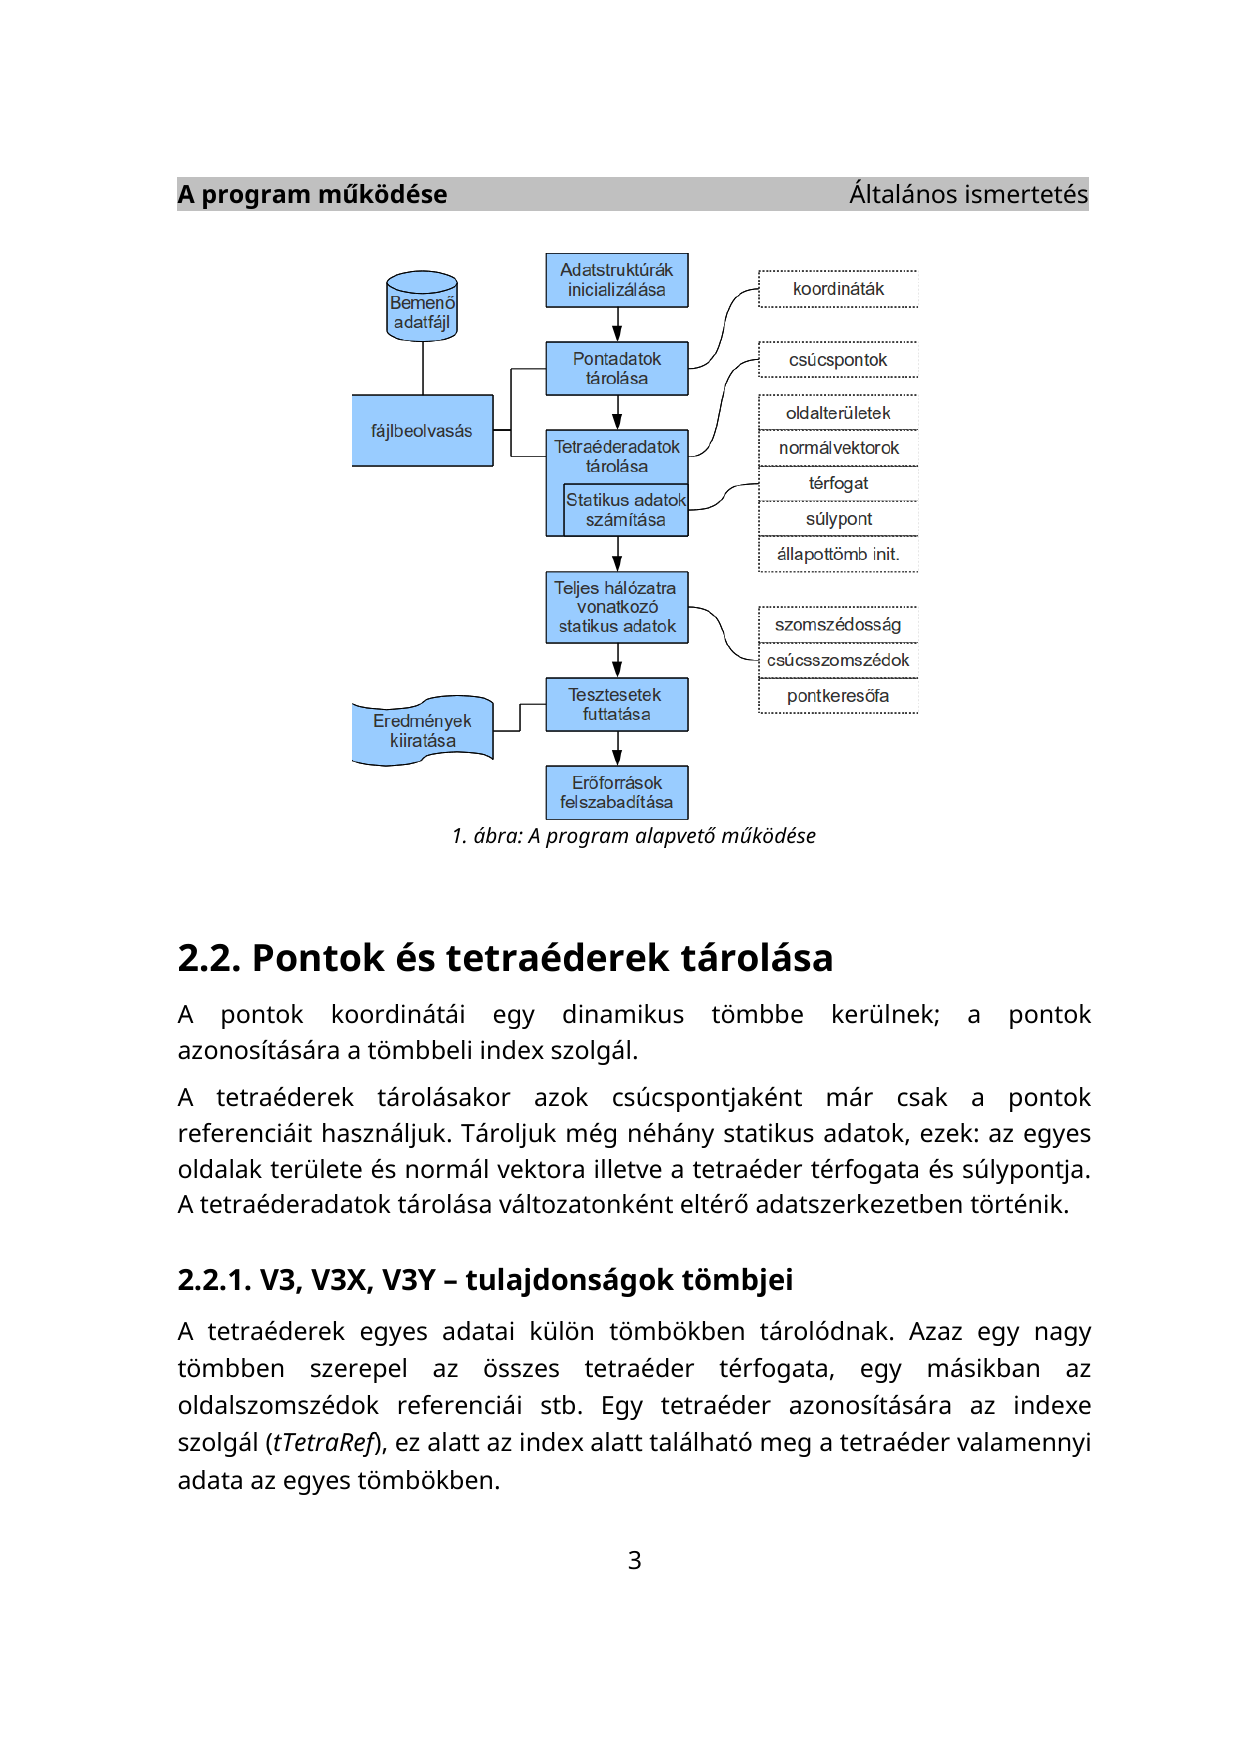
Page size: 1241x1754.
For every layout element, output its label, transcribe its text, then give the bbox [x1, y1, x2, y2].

text A tetraéderek egyes adatai külön tömbökben tárolódnak. Azaz egy nagy tömbben szerepel az összes tetraéder térfogata, egy másikban az oldalszomszédok referenciái stb. Egy tetraéder azonosítására az indexe szolgál (tTetraRef), ez alatt az index alatt található meg a tetraéder valamennyi adata az egyes tömbökben. [177, 1313, 1093, 1497]
subtitle V3, V3X, V3Y – tulajdonságok tömbjei [177, 1260, 1093, 1299]
subtitle Pontok és tetraéderek tárolása [177, 931, 1093, 982]
text A tetraéderek tárolásakor azok csúcspontjaként már csak a pontok referenciáit használjuk. Tároljuk még néhány statikus adatok, ezek: az egyes oldalak területe és normál vektora illetve a tetraéder térfogata és súlypontja. A tetraéderadatok tárolása változatonként eltérő adatszerkezetben történik. [177, 1080, 1093, 1221]
text A pontok koordinátái egy dinamikus tömbbe kerülnek; a pontok azonosítására a tömbbeli index szolgál. [177, 997, 1093, 1067]
picture [352, 253, 919, 820]
text 1. ábra: A program alapvető működése [352, 820, 918, 849]
